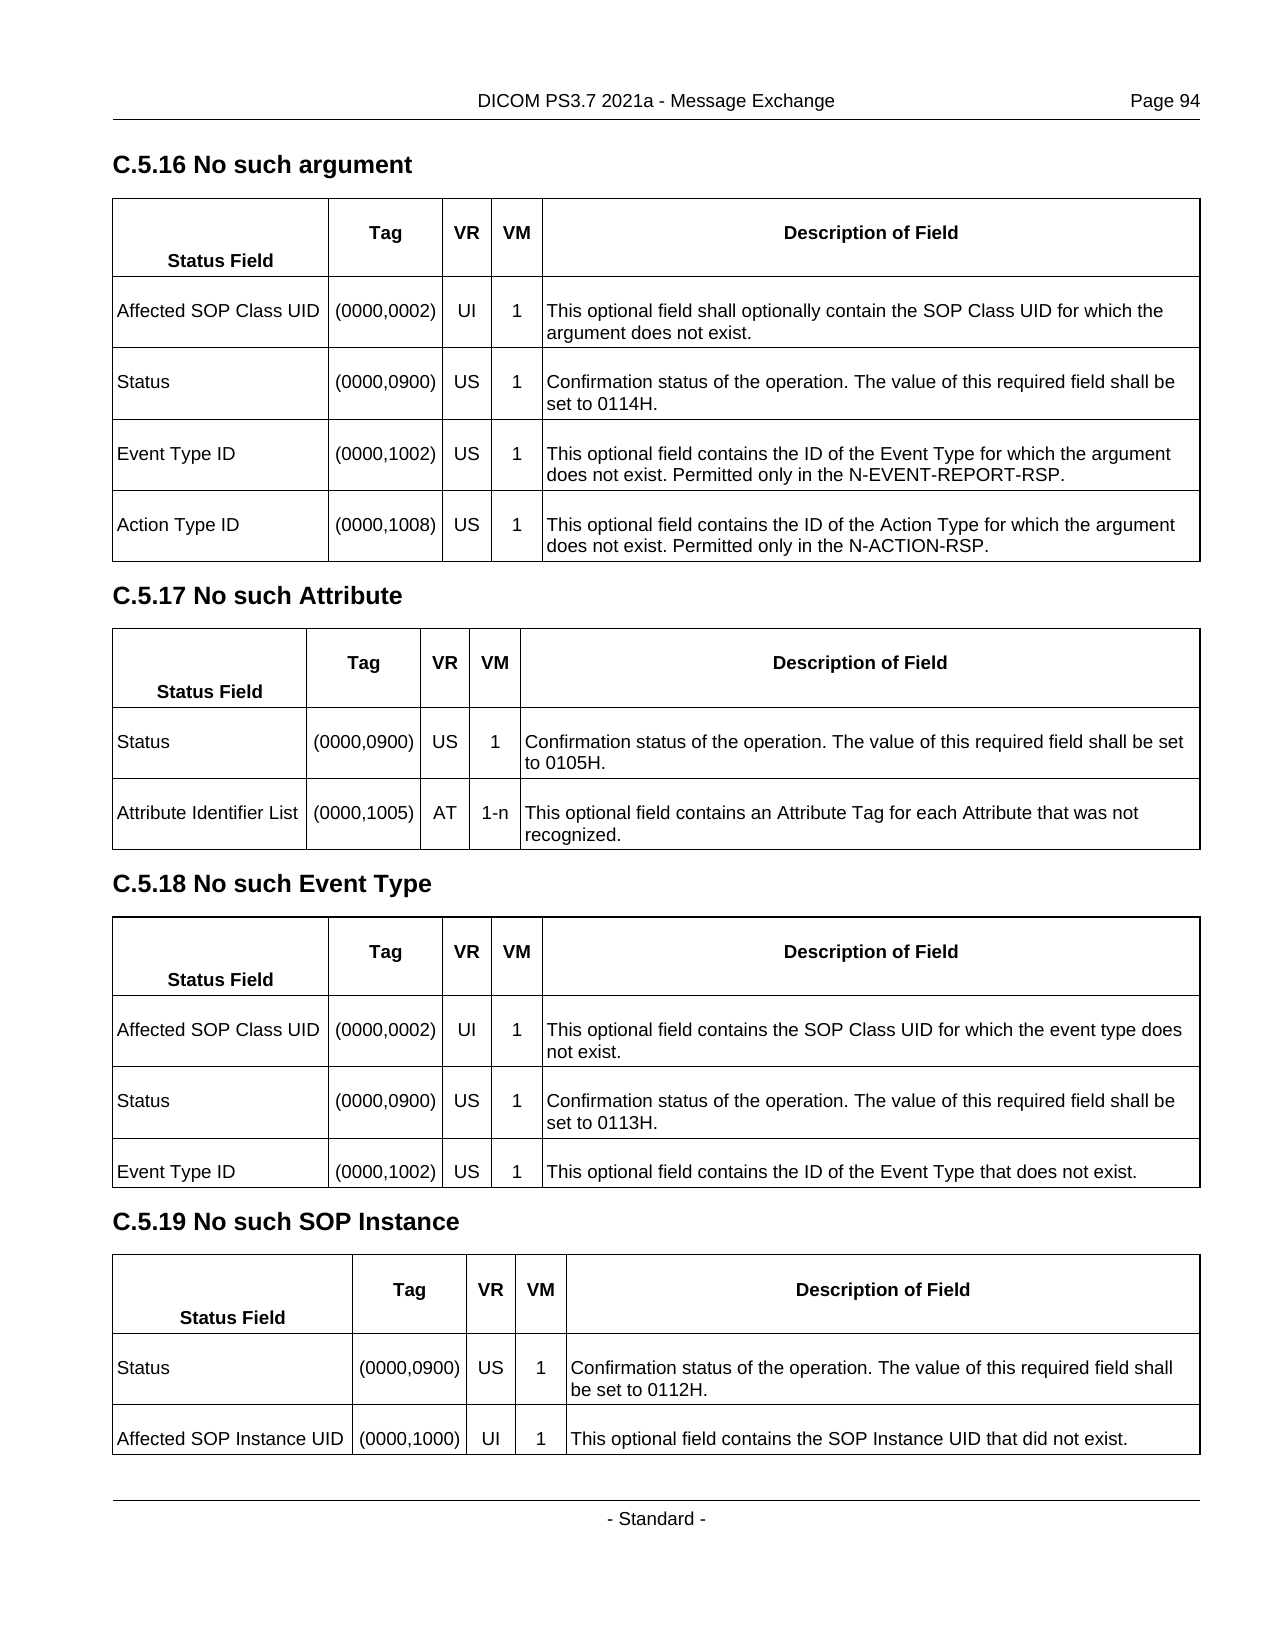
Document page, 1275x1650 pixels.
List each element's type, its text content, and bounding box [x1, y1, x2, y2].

table_cell This optional field contains the ID of the Event Type for which the argument does not exist. Permitted only in the N-EVENT-REPORT-RSP. [543, 420, 1199, 490]
table_cell Confirmation status of the operation. The value of this required field shall be set to 0105H. [521, 708, 1199, 778]
table_cell Confirmation status of the operation. The value of this required field shall be set to 0112H. [567, 1334, 1199, 1404]
table_header Status Field [113, 629, 306, 707]
table_cell (0000,1002) [329, 420, 442, 490]
table_cell UI [443, 996, 491, 1066]
table_cell Status [113, 348, 328, 418]
table_cell 1 [492, 348, 542, 418]
table_cell AT [421, 779, 469, 849]
table_cell Affected SOP Class UID [113, 996, 328, 1066]
table_cell US [443, 348, 491, 418]
table_header VR [443, 199, 491, 276]
table_cell 1 [516, 1405, 566, 1454]
table_header Tag [307, 629, 420, 707]
table_cell Status [113, 708, 306, 778]
table_cell 1 [492, 491, 542, 561]
table_cell 1 [492, 420, 542, 490]
table_cell Affected SOP Instance UID [113, 1405, 352, 1454]
table_cell This optional field contains an Attribute Tag for each Attribute that was not recognized. [521, 779, 1199, 849]
table_header Description of Field [543, 199, 1199, 276]
table_header Tag [353, 1255, 466, 1333]
table_cell 1 [492, 277, 542, 347]
table_cell (0000,1002) [329, 1139, 442, 1187]
table_cell (0000,0002) [329, 996, 442, 1066]
table_header Description of Field [521, 629, 1199, 707]
table_header VM [470, 629, 520, 707]
table_cell 1 [492, 1067, 542, 1137]
table_cell 1 [470, 708, 520, 778]
table_header VM [516, 1255, 566, 1333]
table_cell This optional field contains the ID of the Action Type for which the argument does not exist. Permitted only in the N-ACTION-RSP. [543, 491, 1199, 561]
table_header VM [492, 199, 542, 276]
table_cell 1 [492, 1139, 542, 1187]
table_cell (0000,0900) [329, 1067, 442, 1137]
table_cell (0000,1000) [353, 1405, 466, 1454]
table_cell This optional field contains the ID of the Event Type that does not exist. [543, 1139, 1199, 1187]
table_header Tag [329, 199, 442, 276]
table_cell 1-n [470, 779, 520, 849]
text C.5.19 No such SOP Instance [112, 1207, 1200, 1236]
table_cell This optional field contains the SOP Instance UID that did not exist. [567, 1405, 1199, 1454]
table_cell Attribute Identifier List [113, 779, 306, 849]
table_header VR [443, 918, 491, 995]
table_cell (0000,0900) [353, 1334, 466, 1404]
table_cell UI [467, 1405, 515, 1454]
table_header Status Field [113, 918, 328, 995]
table_cell Status [113, 1067, 328, 1137]
table_header Status Field [113, 199, 328, 276]
table_cell (0000,1008) [329, 491, 442, 561]
table_cell Confirmation status of the operation. The value of this required field shall be set to 0113H. [543, 1067, 1199, 1137]
table_cell Affected SOP Class UID [113, 277, 328, 347]
text C.5.17 No such Attribute [112, 581, 1200, 609]
table_cell US [443, 420, 491, 490]
table_cell US [443, 1139, 491, 1187]
table_cell US [467, 1334, 515, 1404]
table_header Description of Field [567, 1255, 1199, 1333]
table_cell Action Type ID [113, 491, 328, 561]
table_cell This optional field shall optionally contain the SOP Class UID for which the argument does not exist. [543, 277, 1199, 347]
table_cell US [421, 708, 469, 778]
table_cell 1 [492, 996, 542, 1066]
text C.5.16 No such argument [112, 150, 1200, 179]
table_header Description of Field [543, 918, 1199, 995]
table_header VR [467, 1255, 515, 1333]
table_cell (0000,0002) [329, 277, 442, 347]
table_cell (0000,0900) [329, 348, 442, 418]
table_cell (0000,0900) [307, 708, 420, 778]
table_cell (0000,1005) [307, 779, 420, 849]
table_cell Status [113, 1334, 352, 1404]
table_header VR [421, 629, 469, 707]
table_cell Confirmation status of the operation. The value of this required field shall be set to 0114H. [543, 348, 1199, 418]
table_cell US [443, 1067, 491, 1137]
table_cell 1 [516, 1334, 566, 1404]
table_cell US [443, 491, 491, 561]
table_header Tag [329, 918, 442, 995]
table_cell Event Type ID [113, 420, 328, 490]
table_header Status Field [113, 1255, 352, 1333]
text C.5.18 No such Event Type [112, 869, 1200, 898]
table_cell This optional field contains the SOP Class UID for which the event type does not exist. [543, 996, 1199, 1066]
table_cell Event Type ID [113, 1139, 328, 1187]
table_cell UI [443, 277, 491, 347]
table_header VM [492, 918, 542, 995]
